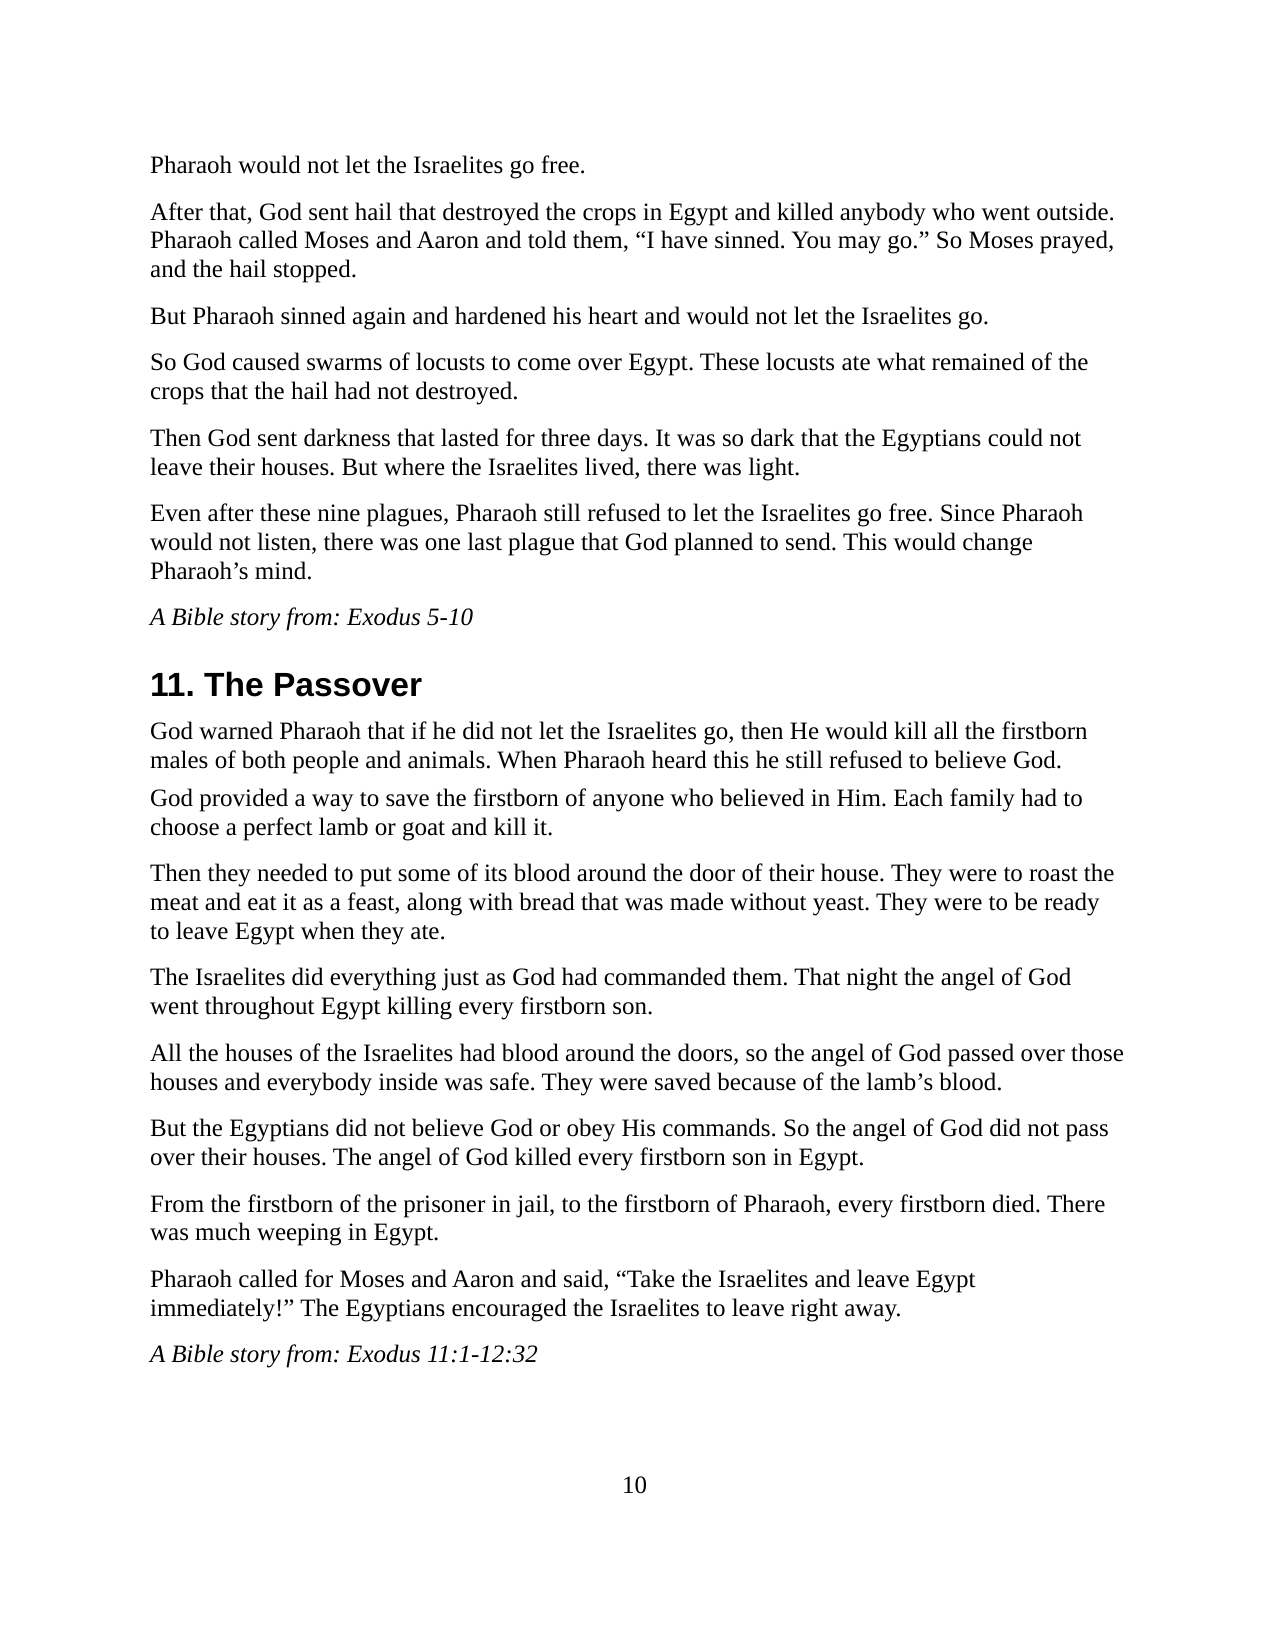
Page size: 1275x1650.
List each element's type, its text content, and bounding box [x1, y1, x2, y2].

subtitle 11. The Passover [150, 665, 1125, 704]
text From the firstborn of the prisoner in jail, to the firstborn of Pharaoh, every firstborn died. There was much weeping in Egypt. [150, 1189, 1125, 1246]
text Even after these nine plagues, Pharaoh still refused to let the Israelites go free. Since Pharaoh would not listen, there was one last plague that God planned to send. This would change Pharaoh’s mind. [150, 498, 1125, 584]
text Then God sent darkness that lasted for three days. It was so dark that the Egyptians could not leave their houses. But where the Israelites lived, there was light. [150, 423, 1125, 480]
text A Bible story from: Exodus 5-10 [150, 602, 1125, 631]
text The Israelites did everything just as God had commanded them. That night the angel of God went throughout Egypt killing every firstborn son. [150, 962, 1125, 1020]
text Then they needed to put some of its blood around the door of their house. They were to roast the meat and eat it as a feast, along with bread that was made without yeast. They were to be ready to leave Egypt when they ate. [150, 858, 1125, 944]
text After that, God sent hail that destroyed the crops in Egypt and killed anybody who went outside. Pharaoh called Moses and Aaron and told them, “I have sinned. You may go.” So Moses prayed, and the hail stopped. [150, 197, 1125, 283]
text But Pharaoh sinned again and hardened his heart and would not let the Israelites go. [150, 301, 1125, 329]
text A Bible story from: Exodus 11:1-12:32 [150, 1339, 1125, 1368]
text Pharaoh would not let the Israelites go free. [150, 150, 1125, 179]
text So God caused swarms of locusts to come over Egypt. These locusts ate what remained of the crops that the hail had not destroyed. [150, 347, 1125, 405]
text God provided a way to save the firstborn of anyone who believed in Him. Each family had to choose a perfect lamb or goat and kill it. [150, 783, 1125, 840]
text But the Egyptians did not believe God or obey His commands. So the angel of God did not pass over their houses. The angel of God killed every firstborn son in Egypt. [150, 1113, 1125, 1171]
text All the houses of the Israelites had blood around the doors, so the angel of God passed over those houses and everybody inside was safe. They were saved because of the lamb’s blood. [150, 1038, 1125, 1095]
text Pharaoh called for Moses and Aaron and said, “Take the Israelites and leave Egypt immediately!” The Egyptians encouraged the Israelites to leave right away. [150, 1264, 1125, 1322]
text God warned Pharaoh that if he did not let the Israelites go, then He would kill all the firstborn males of both people and animals. When Pharaoh heard this he still refused to believe God. [150, 716, 1125, 774]
